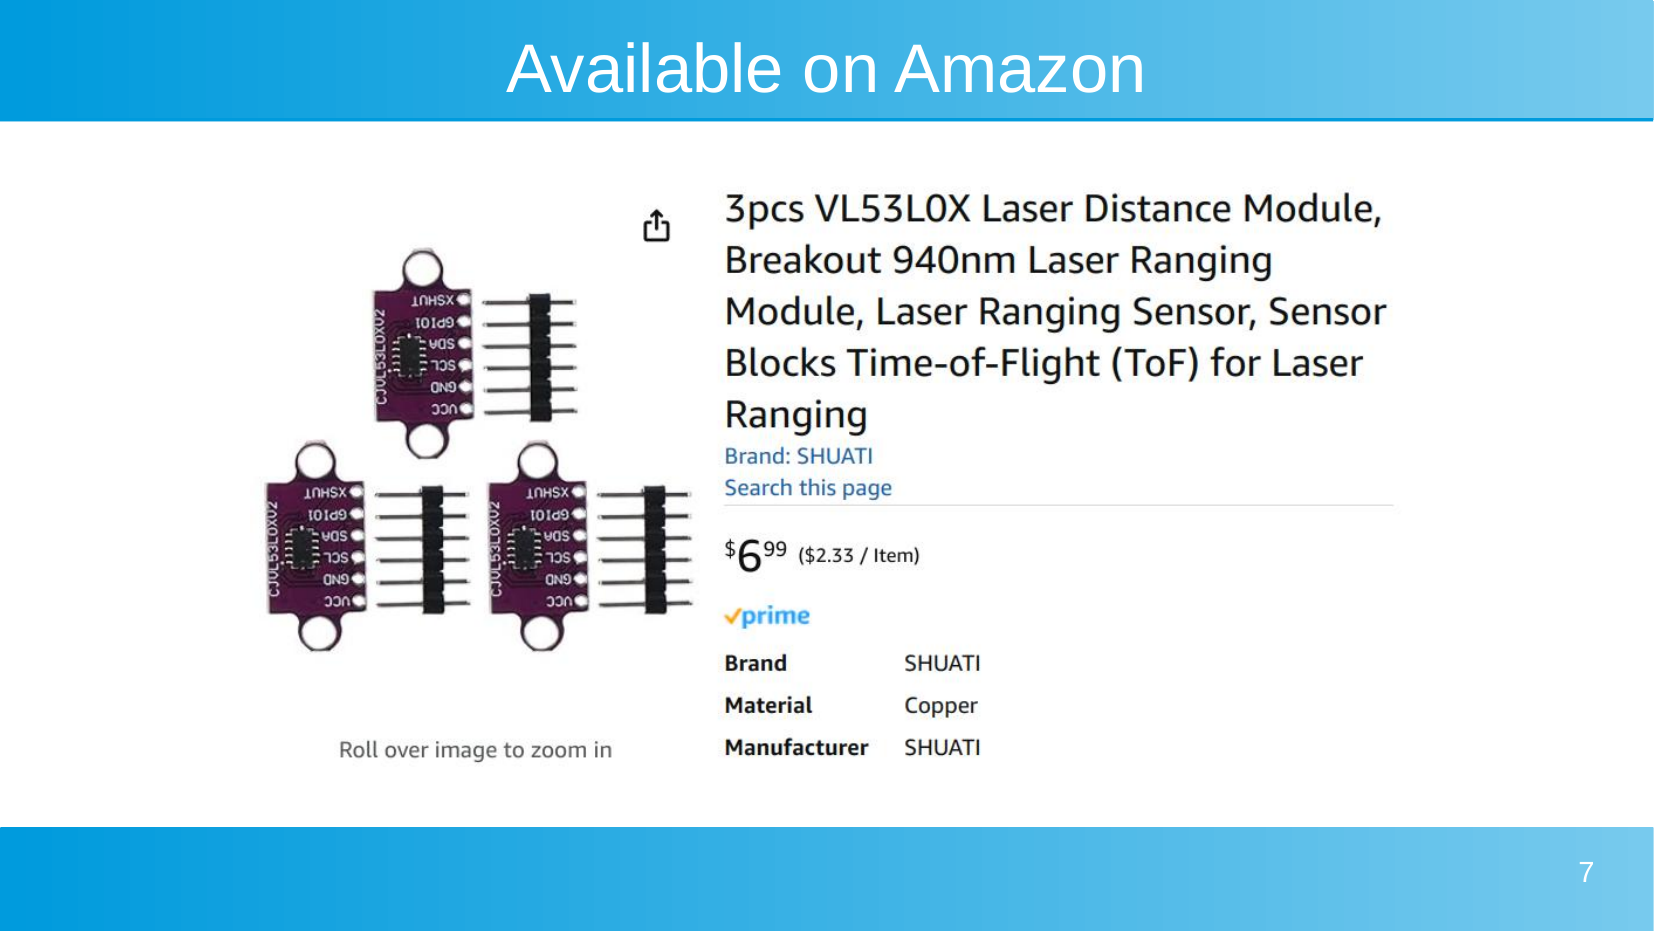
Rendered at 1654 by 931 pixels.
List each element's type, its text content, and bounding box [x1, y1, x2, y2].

picture [250, 177, 1404, 768]
title Available on Amazon [59, 29, 1595, 108]
